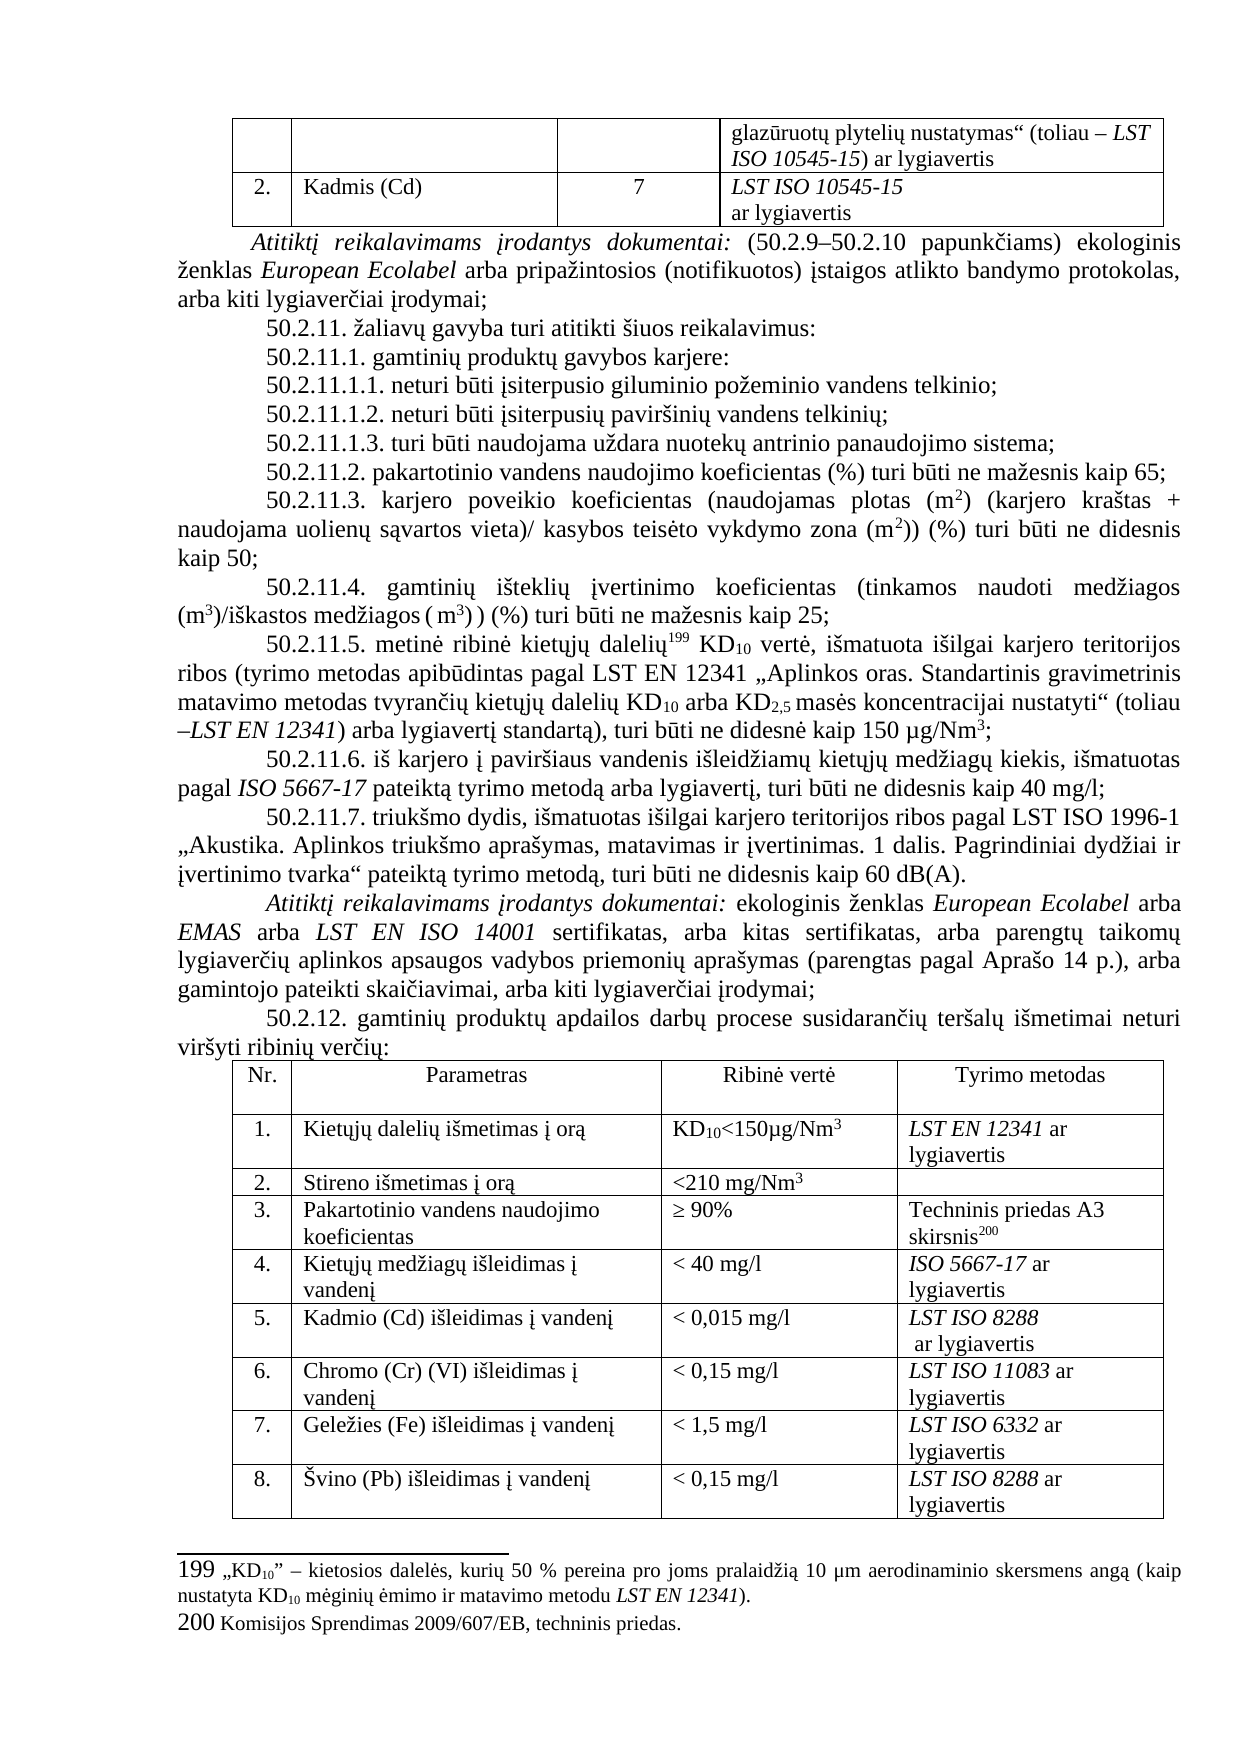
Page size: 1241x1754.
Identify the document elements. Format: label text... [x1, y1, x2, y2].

text 50.2.11. žaliavų gavyba turi atitikti šiuos reikalavimus: [177, 313, 1181, 342]
table_cell 5. [233, 1304, 291, 1357]
text 50.2.11.5. metinė ribinė kietųjų dalelių KD10 vertė, išmatuota išilgai karjero teritorijos ribos (tyrimo metodas apibūdintas pagal LST EN 12341 „Aplinkos oras. Standartinis gravimetrinis matavimo metodas tvyrančių kietųjų dalelių KD10 arba KD2,5 masės koncentracijai nustatyti“ (toliau –LST EN 12341) arba lygiavertį standartą), turi būti ne didesnė kaip 150 µg/Nm3; [177, 629, 1181, 744]
table_cell 3. [233, 1196, 291, 1249]
table_header Ribinė vertė [662, 1061, 897, 1114]
text Atitiktį reikalavimams įrodantys dokumentai: ekologinis ženklas European Ecolabel arba EMAS arba LST EN ISO 14001 sertifikatas, arba kitas sertifikatas, arba parengtų taikomų lygiaverčių aplinkos apsaugos vadybos priemonių aprašymas (parengtas pagal Aprašo 14 p.), arba gamintojo pateikti skaičiavimai, arba kiti lygiaverčiai įrodymai; [177, 888, 1181, 1003]
table_cell Geležies (Fe) išleidimas į vandenį [292, 1411, 661, 1464]
text 50.2.12. gamtinių produktų apdailos darbų procese susidarančių teršalų išmetimai neturi viršyti ribinių verčių: [177, 1003, 1181, 1060]
table_cell glazūruotų plytelių nustatymas“ (toliau – LST ISO 10545-15) ar lygiavertis [721, 119, 1163, 172]
table_cell <210 mg/Nm3 [662, 1169, 897, 1195]
table_cell < 0,15 mg/l [662, 1358, 897, 1410]
text „KD10” – kietosios dalelės, kurių 50 % pereina pro joms pralaidžią 10 μm aerodinaminio skersmens angą (kaip nustatyta KD10 mėginių ėmimo ir matavimo metodu LST EN 12341). [177, 1554, 1181, 1607]
text 50.2.11.7. triukšmo dydis, išmatuotas išilgai karjero teritorijos ribos pagal LST ISO 1996-1 „Akustika. Aplinkos triukšmo aprašymas, matavimas ir įvertinimas. 1 dalis. Pagrindiniai dydžiai ir įvertinimo tvarka“ pateiktą tyrimo metodą, turi būti ne didesnis kaip 60 dB(A). [177, 802, 1181, 888]
table_cell [292, 119, 557, 172]
table_cell Stireno išmetimas į orą [292, 1169, 661, 1195]
text 50.2.11.1.2. neturi būti įsiterpusių paviršinių vandens telkinių; [177, 399, 1181, 428]
table_cell Kadmis (Cd) [292, 173, 557, 226]
table_cell LST ISO 11083 ar lygiavertis [898, 1358, 1163, 1410]
table_cell LST ISO 8288 ar lygiavertis [898, 1304, 1163, 1357]
table_header Parametras [292, 1061, 661, 1114]
table_cell 2. [233, 173, 291, 226]
table_cell Techninis priedas A3 skirsnis [898, 1196, 1163, 1249]
text 50.2.11.6. iš karjero į paviršiaus vandenis išleidžiamų kietųjų medžiagų kiekis, išmatuotas pagal ISO 5667-17 pateiktą tyrimo metodą arba lygiavertį, turi būti ne didesnis kaip 40 mg/l; [177, 744, 1181, 802]
text 50.2.11.1. gamtinių produktų gavybos karjere: [177, 342, 1181, 370]
table_cell < 40 mg/l [662, 1250, 897, 1303]
table_header Nr. [233, 1061, 291, 1114]
table_cell Chromo (Cr) (VI) išleidimas į vandenį [292, 1358, 661, 1410]
text 50.2.11.2. pakartotinio vandens naudojimo koeficientas (%) turi būti ne mažesnis kaip 65; [177, 457, 1181, 485]
table_cell LST EN 12341 ar lygiavertis [898, 1115, 1163, 1168]
table_cell 2. [233, 1169, 291, 1195]
table_cell LST ISO 10545-15 ar lygiavertis [721, 173, 1163, 226]
text 50.2.11.3. karjero poveikio koeficientas (naudojamas plotas (m2) (karjero kraštas + naudojama uolienų sąvartos vieta)/ kasybos teisėto vykdymo zona (m2)) (%) turi būti ne didesnis kaip 50; [177, 485, 1181, 572]
table_cell ≥ 90% [662, 1196, 897, 1249]
table_cell Švino (Pb) išleidimas į vandenį [292, 1465, 661, 1518]
table_cell [898, 1169, 1163, 1195]
text 50.2.11.1.1. neturi būti įsiterpusio giluminio požeminio vandens telkinio; [177, 370, 1181, 399]
table_cell KD10<150µg/Nm3 [662, 1115, 897, 1168]
table_cell LST ISO 6332 ar lygiavertis [898, 1411, 1163, 1464]
table_cell 4. [233, 1250, 291, 1303]
table_cell Kadmio (Cd) išleidimas į vandenį [292, 1304, 661, 1357]
table_header Tyrimo metodas [898, 1061, 1163, 1114]
text 50.2.11.4. gamtinių išteklių įvertinimo koeficientas (tinkamos naudoti medžiagos (m3)/iškastos medžiagos ( m3) ) (%) turi būti ne mažesnis kaip 25; [177, 572, 1181, 629]
table_cell < 0,15 mg/l [662, 1465, 897, 1518]
table_cell Kietųjų medžiagų išleidimas į vandenį [292, 1250, 661, 1303]
text Atitiktį reikalavimams įrodantys dokumentai: (50.2.9–50.2.10 papunkčiams) ekologinis ženklas European Ecolabel arba pripažintosios (notifikuotos) įstaigos atlikto bandymo protokolas, arba kiti lygiaverčiai įrodymai; [177, 227, 1181, 313]
table_cell [558, 119, 719, 172]
table_cell Pakartotinio vandens naudojimo koeficientas [292, 1196, 661, 1249]
text 50.2.11.1.3. turi būti naudojama uždara nuotekų antrinio panaudojimo sistema; [177, 428, 1181, 457]
table_cell [233, 119, 291, 172]
table_cell 7 [558, 173, 719, 226]
table_cell 8. [233, 1465, 291, 1518]
table_cell < 1,5 mg/l [662, 1411, 897, 1464]
table_cell 7. [233, 1411, 291, 1464]
table_cell ISO 5667-17 ar lygiavertis [898, 1250, 1163, 1303]
table_cell 6. [233, 1358, 291, 1410]
table_cell < 0,015 mg/l [662, 1304, 897, 1357]
table_cell 1. [233, 1115, 291, 1168]
table_cell LST ISO 8288 ar lygiavertis [898, 1465, 1163, 1518]
table_cell Kietųjų dalelių išmetimas į orą [292, 1115, 661, 1168]
